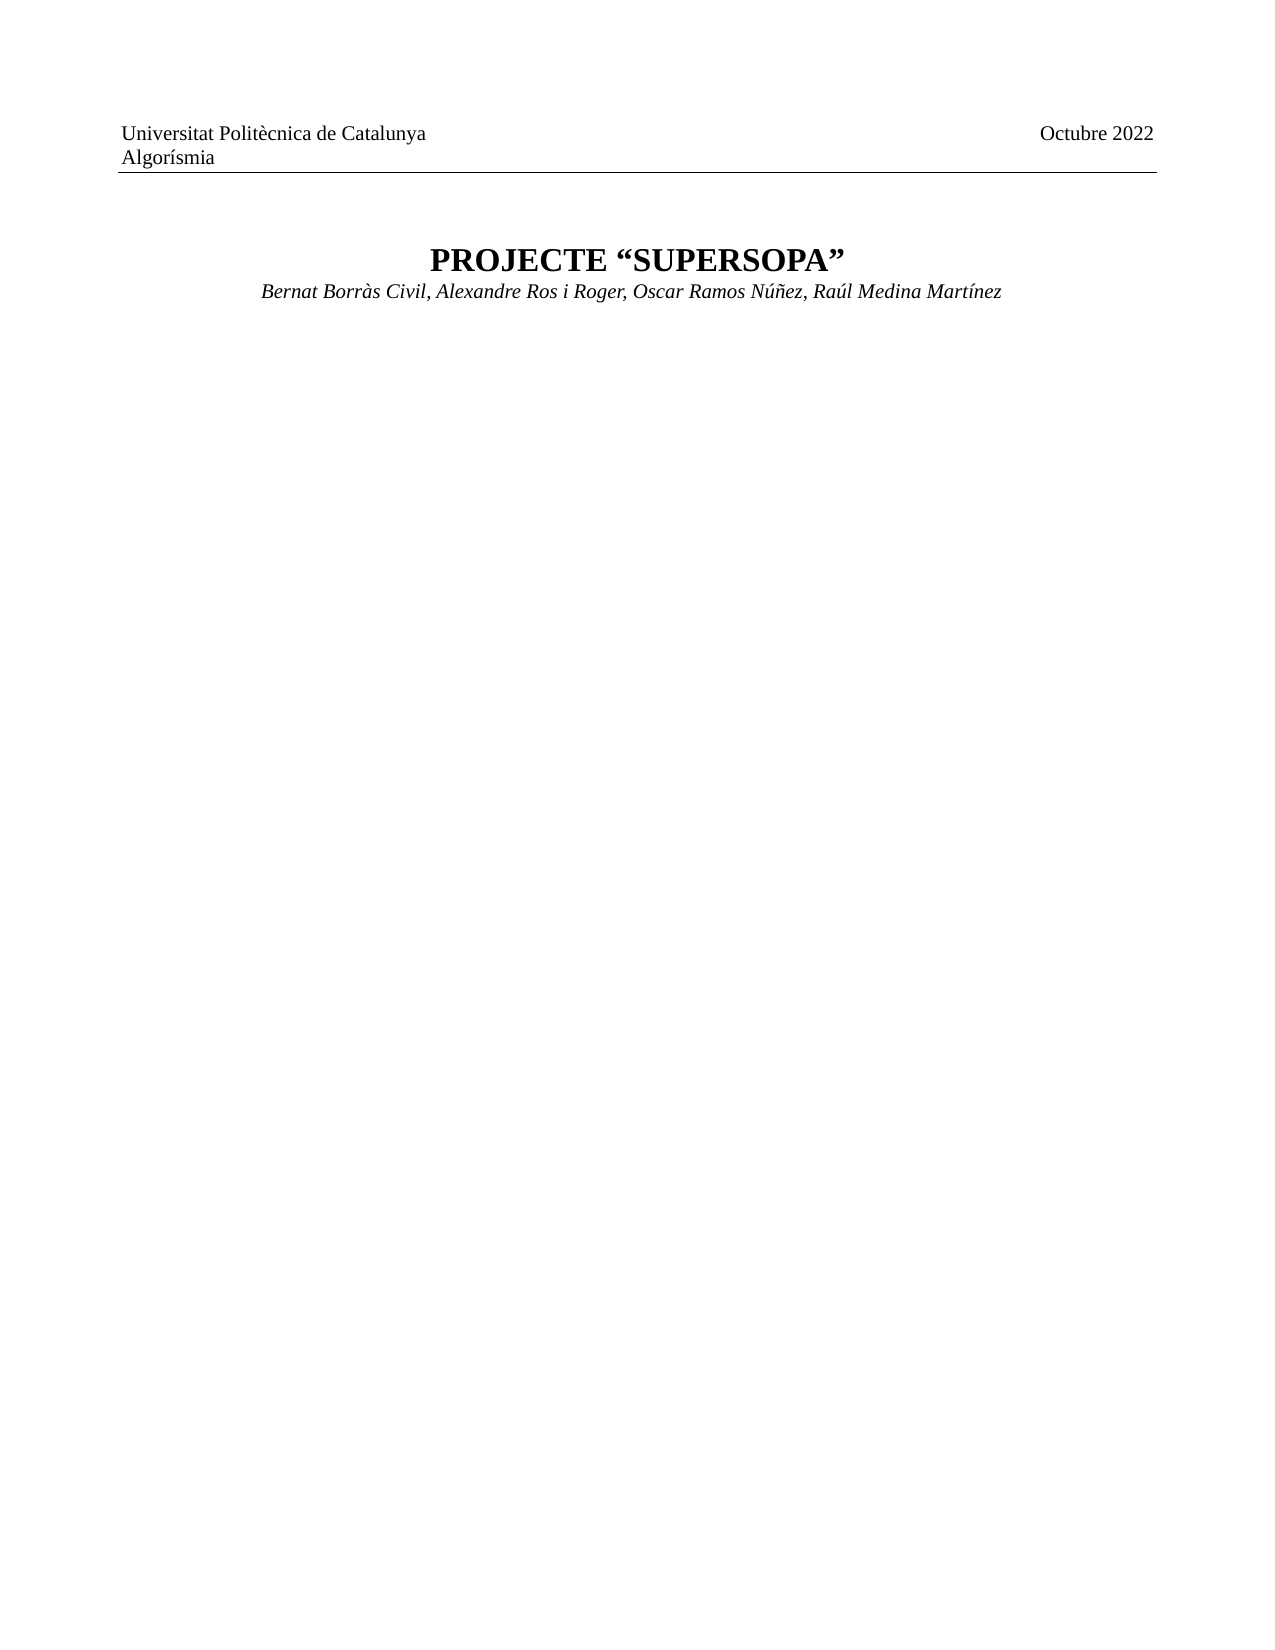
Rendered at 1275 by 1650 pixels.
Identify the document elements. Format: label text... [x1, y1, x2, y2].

text Bernat Borràs Civil, Alexandre Ros i Roger, Oscar Ramos Núñez, Raúl Medina Martínez [118, 278, 1157, 303]
text PROJECTE “SUPERSOPA” [118, 240, 1157, 278]
